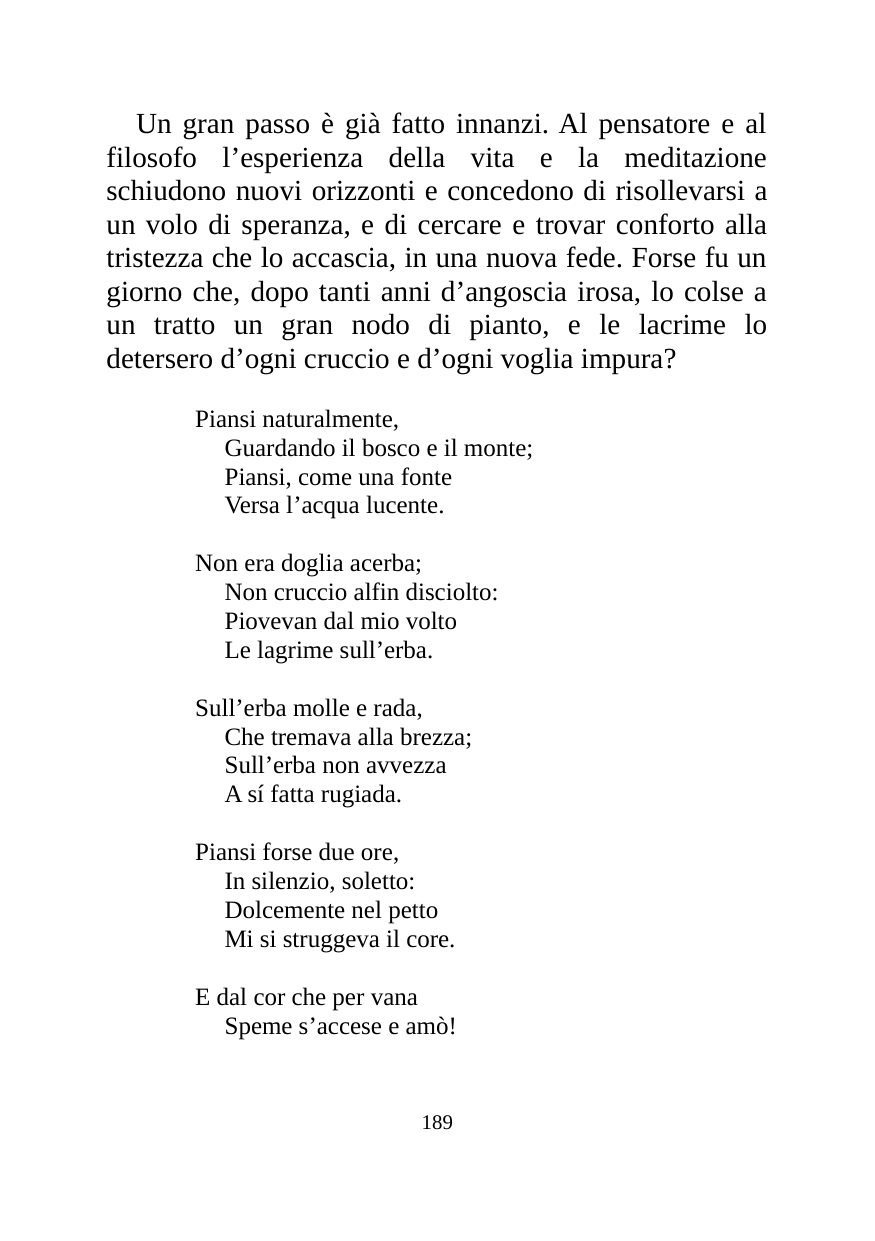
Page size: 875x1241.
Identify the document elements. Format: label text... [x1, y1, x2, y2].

text Piansi forse due ore, In silenzio, soletto: Dolcemente nel petto Mi si struggeva il core. [195, 837, 768, 952]
text Piansi naturalmente, Guardando il bosco e il monte; Piansi, come una fonte Versa l’acqua lucente. [195, 404, 768, 519]
text E dal cor che per vana Speme s’accese e amò! [195, 982, 768, 1039]
text Sull’erba molle e rada, Che tremava alla brezza; Sull’erba non avvezza A sí fatta rugiada. [195, 693, 768, 808]
text Un gran passo è già fatto innanzi. Al pensatore e al filosofo l’esperienza della vita e la meditazione schiudono nuovi orizzonti e concedono di risollevarsi a un volo di speranza, e di cercare e trovar conforto alla tristezza che lo accascia, in una nuova fede. Forse fu un giorno che, dopo tanti anni d’angoscia irosa, lo colse a un tratto un gran nodo di pianto, e le lacrime lo detersero d’ogni cruccio e d’ogni voglia impura? [106, 106, 768, 374]
text Non era doglia acerba; Non cruccio alfin disciolto: Piovevan dal mio volto Le lagrime sull’erba. [195, 548, 768, 663]
